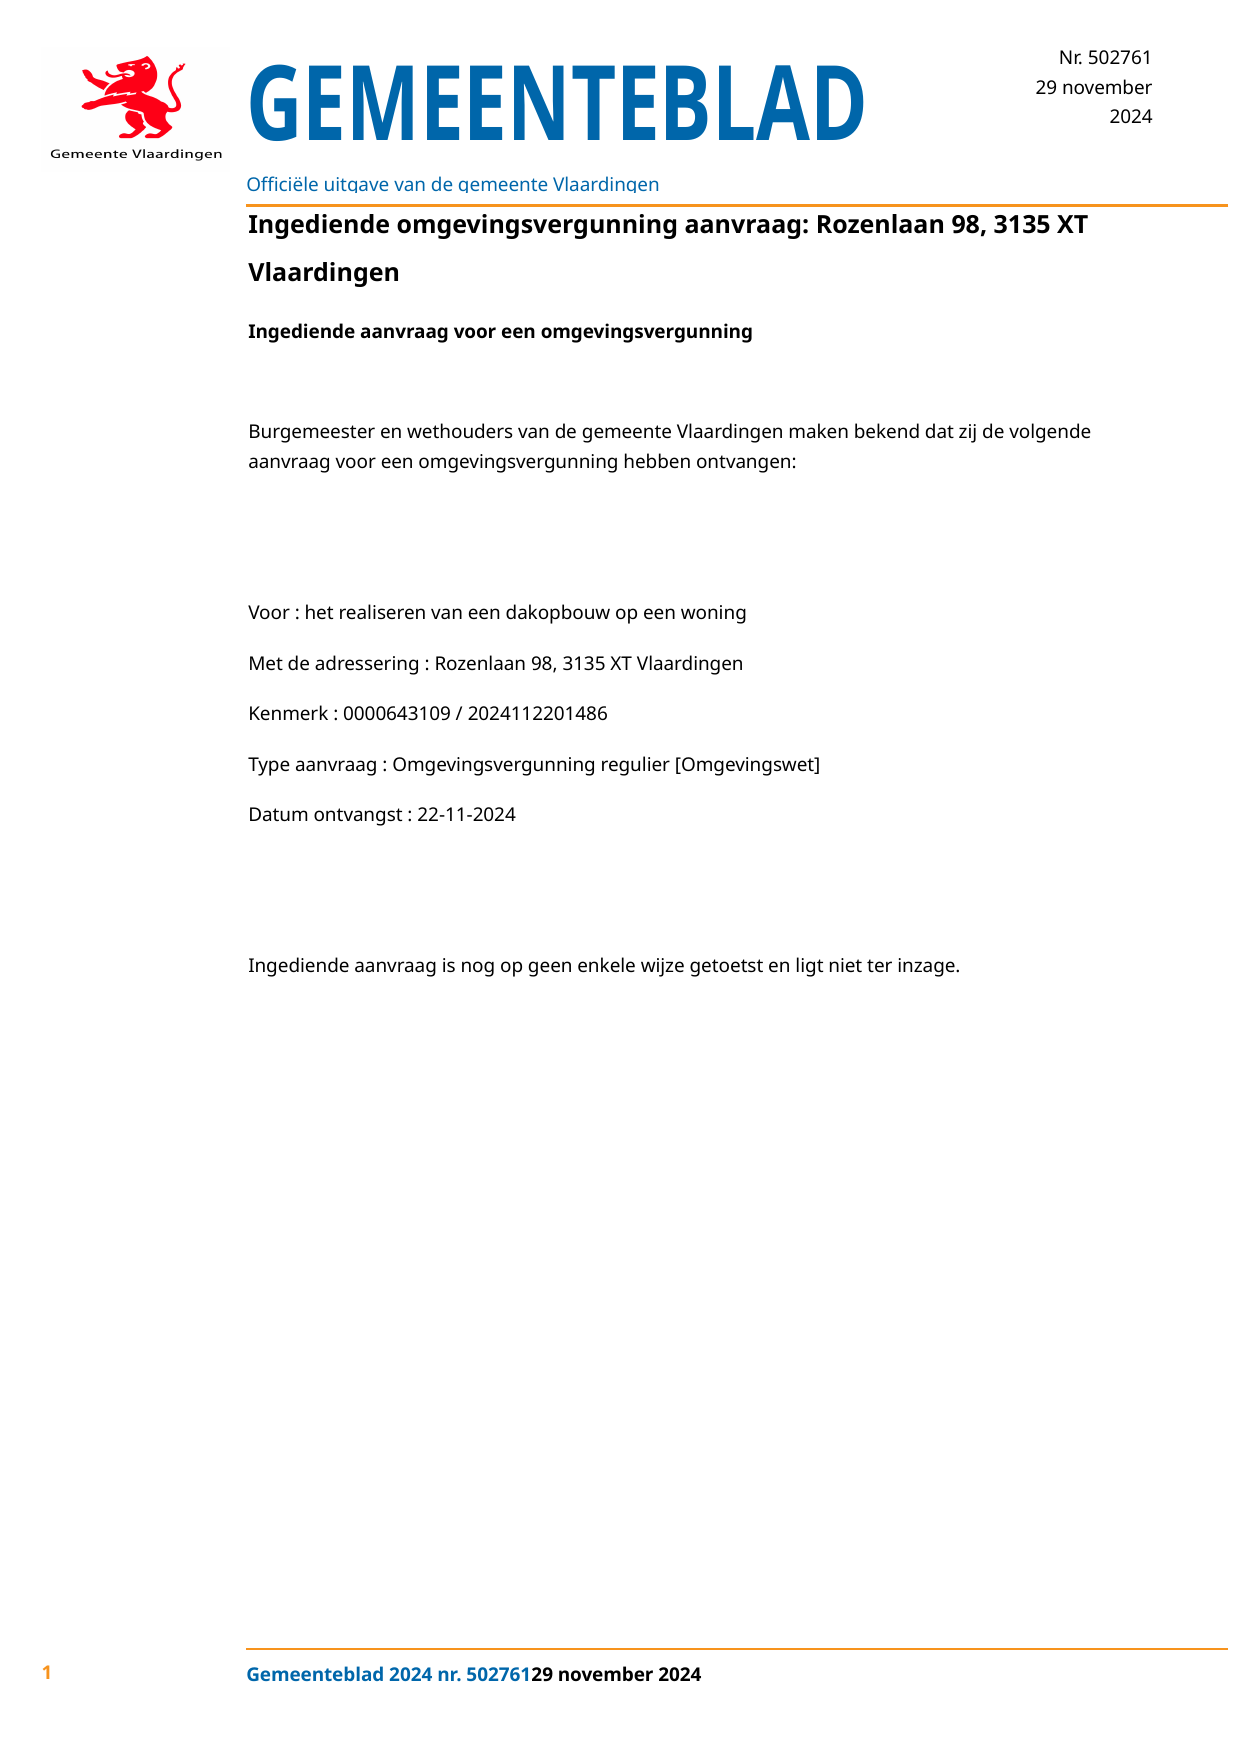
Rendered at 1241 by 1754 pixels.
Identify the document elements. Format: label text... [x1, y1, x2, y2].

text Met de adressering : Rozenlaan 98, 3135 XT Vlaardingen [248, 650, 1152, 676]
text Ingediende aanvraag voor een omgevingsvergunning [248, 318, 1152, 344]
text Ingediende aanvraag is nog op geen enkele wijze getoetst en ligt niet ter inzage. [248, 952, 1152, 978]
text Ingediende omgevingsvergunning aanvraag: Rozenlaan 98, 3135 XT Vlaardingen [248, 207, 1152, 288]
picture [41, 47, 231, 172]
text Kenmerk : 0000643109 / 2024112201486 [248, 700, 1152, 726]
text Voor : het realiseren van een dakopbouw op een woning [248, 599, 1152, 625]
text Burgemeester en wethouders van de gemeente Vlaardingen maken bekend dat zij de volgende aanvraag voor een omgevingsvergunning hebben ontvangen: [248, 419, 1152, 474]
text Type aanvraag : Omgevingsvergunning regulier [Omgevingswet] [248, 751, 1152, 777]
text Datum ontvangst : 22-11-2024 [248, 801, 1152, 827]
